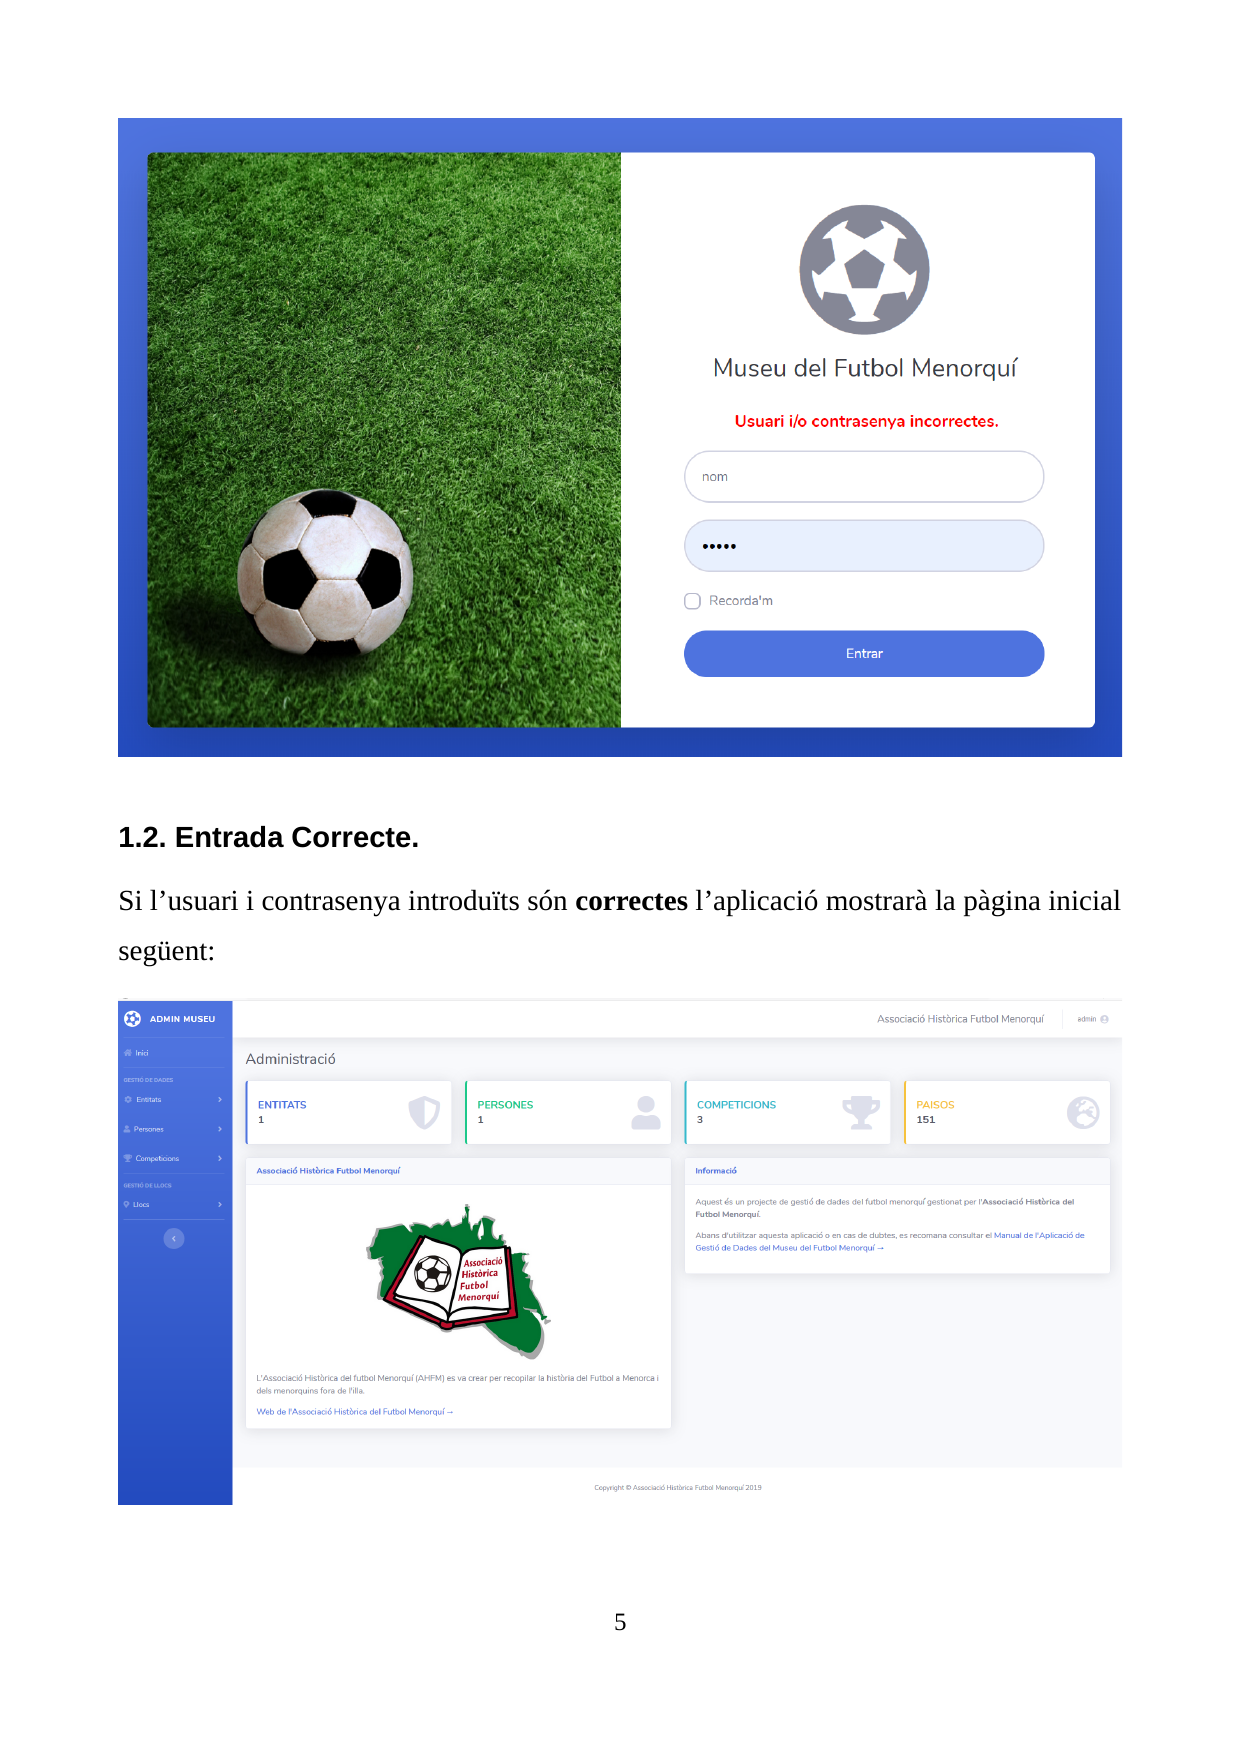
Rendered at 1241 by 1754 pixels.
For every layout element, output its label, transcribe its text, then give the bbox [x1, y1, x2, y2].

table_header [118, 1505, 1122, 1526]
picture [118, 118, 1123, 757]
table_header [118, 757, 1122, 799]
picture [118, 998, 1123, 1505]
text Si l’usuari i contrasenya introduïts són correctes l’aplicació mostrarà la pàgina inicial següent: [118, 883, 1122, 967]
subtitle 1.2. Entrada Correcte. [118, 820, 1122, 854]
